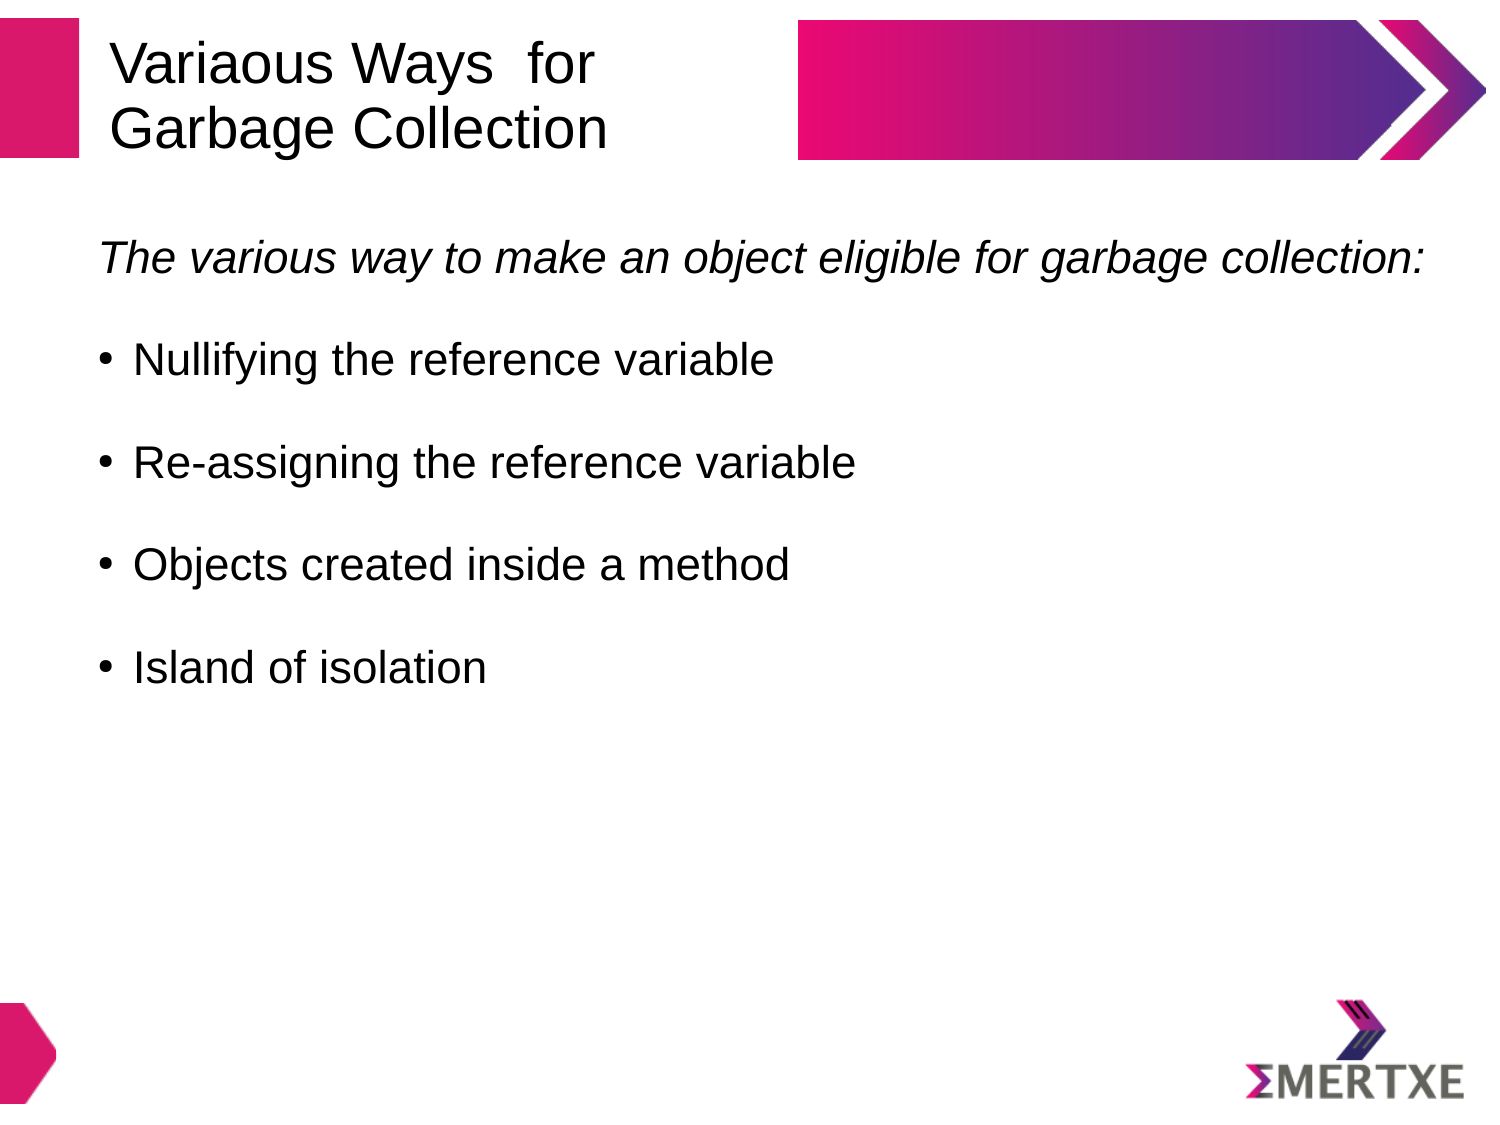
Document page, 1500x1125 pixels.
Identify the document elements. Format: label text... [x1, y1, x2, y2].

text_box The various way to make an object eligible for garbage collection: Nullifying the reference variable Re-assigning the reference variable Objects created inside a method Island of isolation [82, 224, 1465, 888]
text_box Variaous Ways for Garbage Collection [94, 23, 697, 207]
picture [1245, 996, 1465, 1099]
picture [798, 20, 1486, 160]
